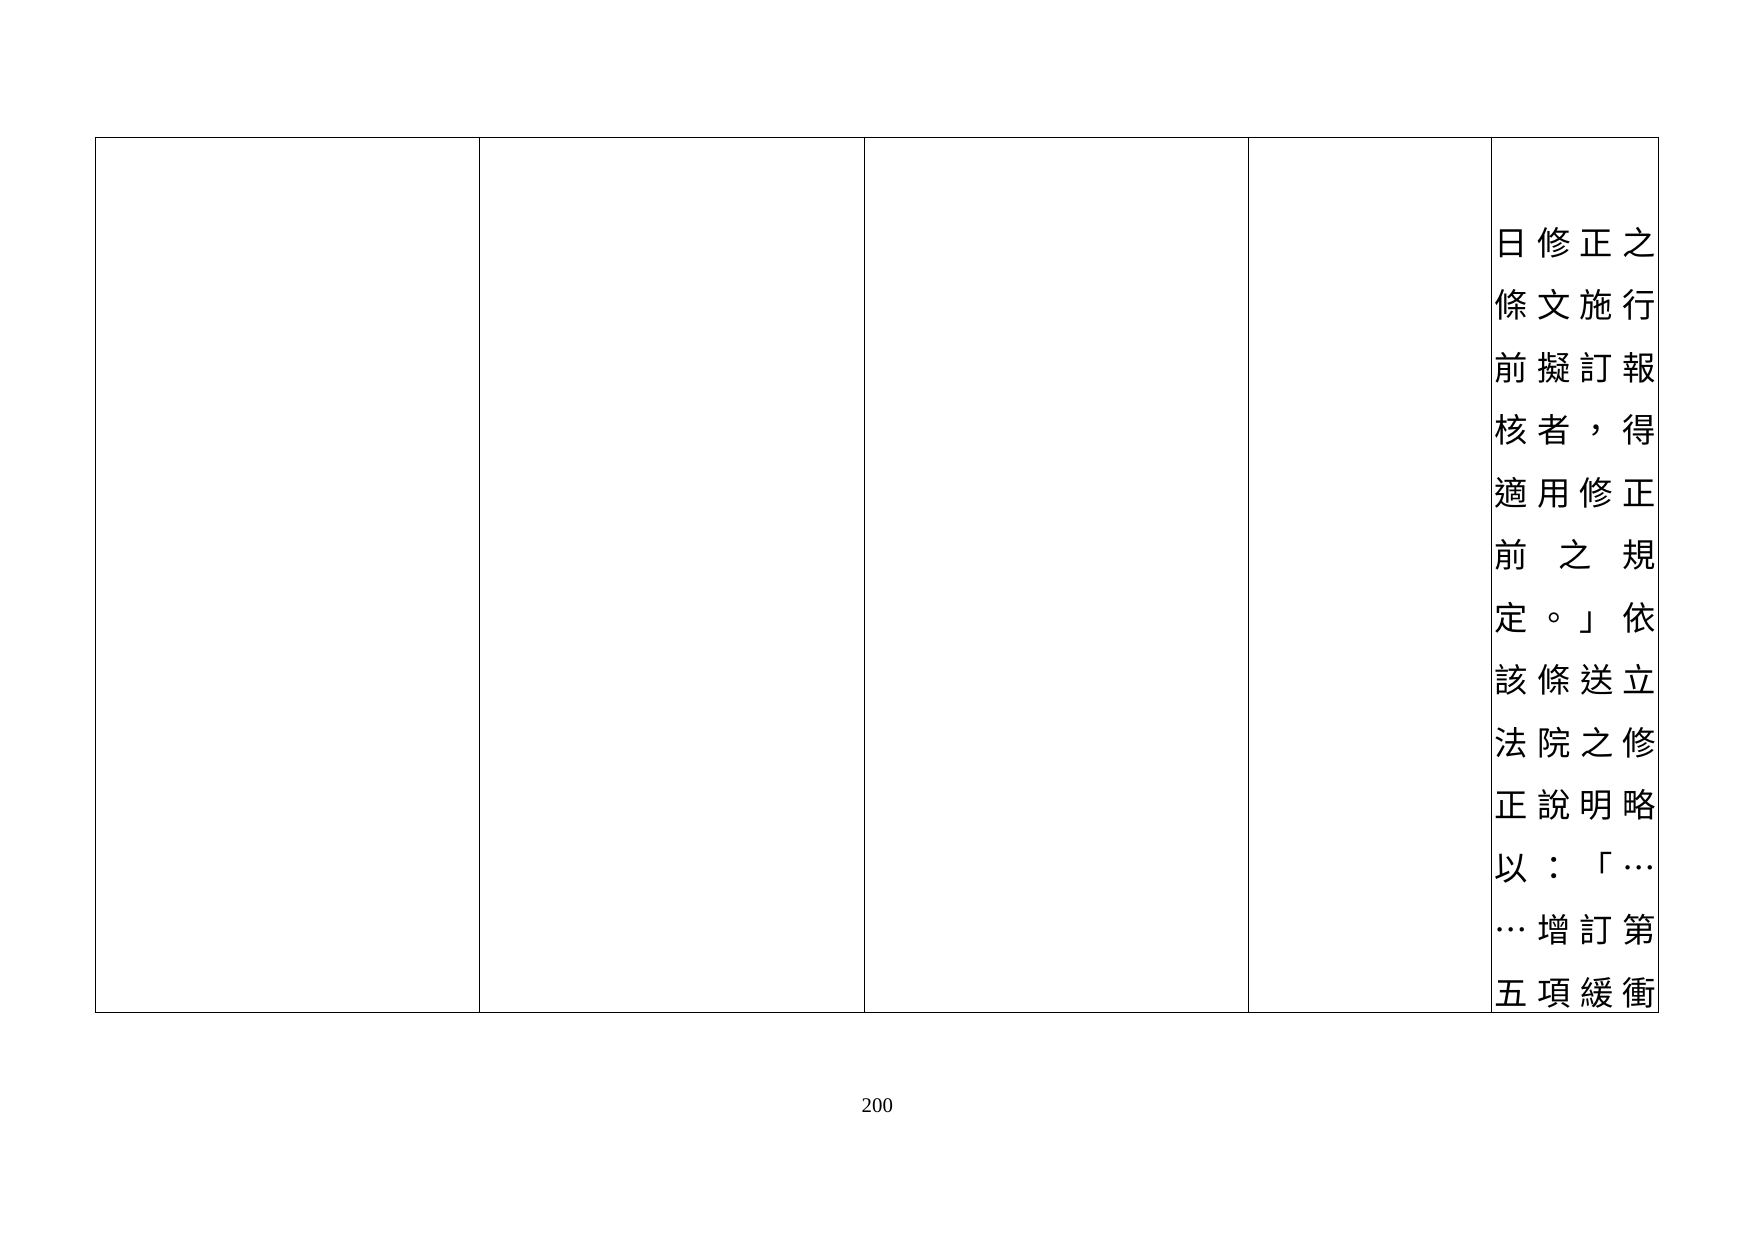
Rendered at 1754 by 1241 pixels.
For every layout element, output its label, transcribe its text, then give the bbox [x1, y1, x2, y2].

table_cell [96, 138, 479, 1012]
table_cell [480, 138, 864, 1012]
table_cell 日修正之條文施行前擬訂報核者，得適用修正前之規定。」依該條送立法院之修正說明略以：「……增訂第五項緩衝 [1492, 138, 1658, 1012]
table_cell [865, 138, 1248, 1012]
table_cell [1249, 138, 1491, 1012]
